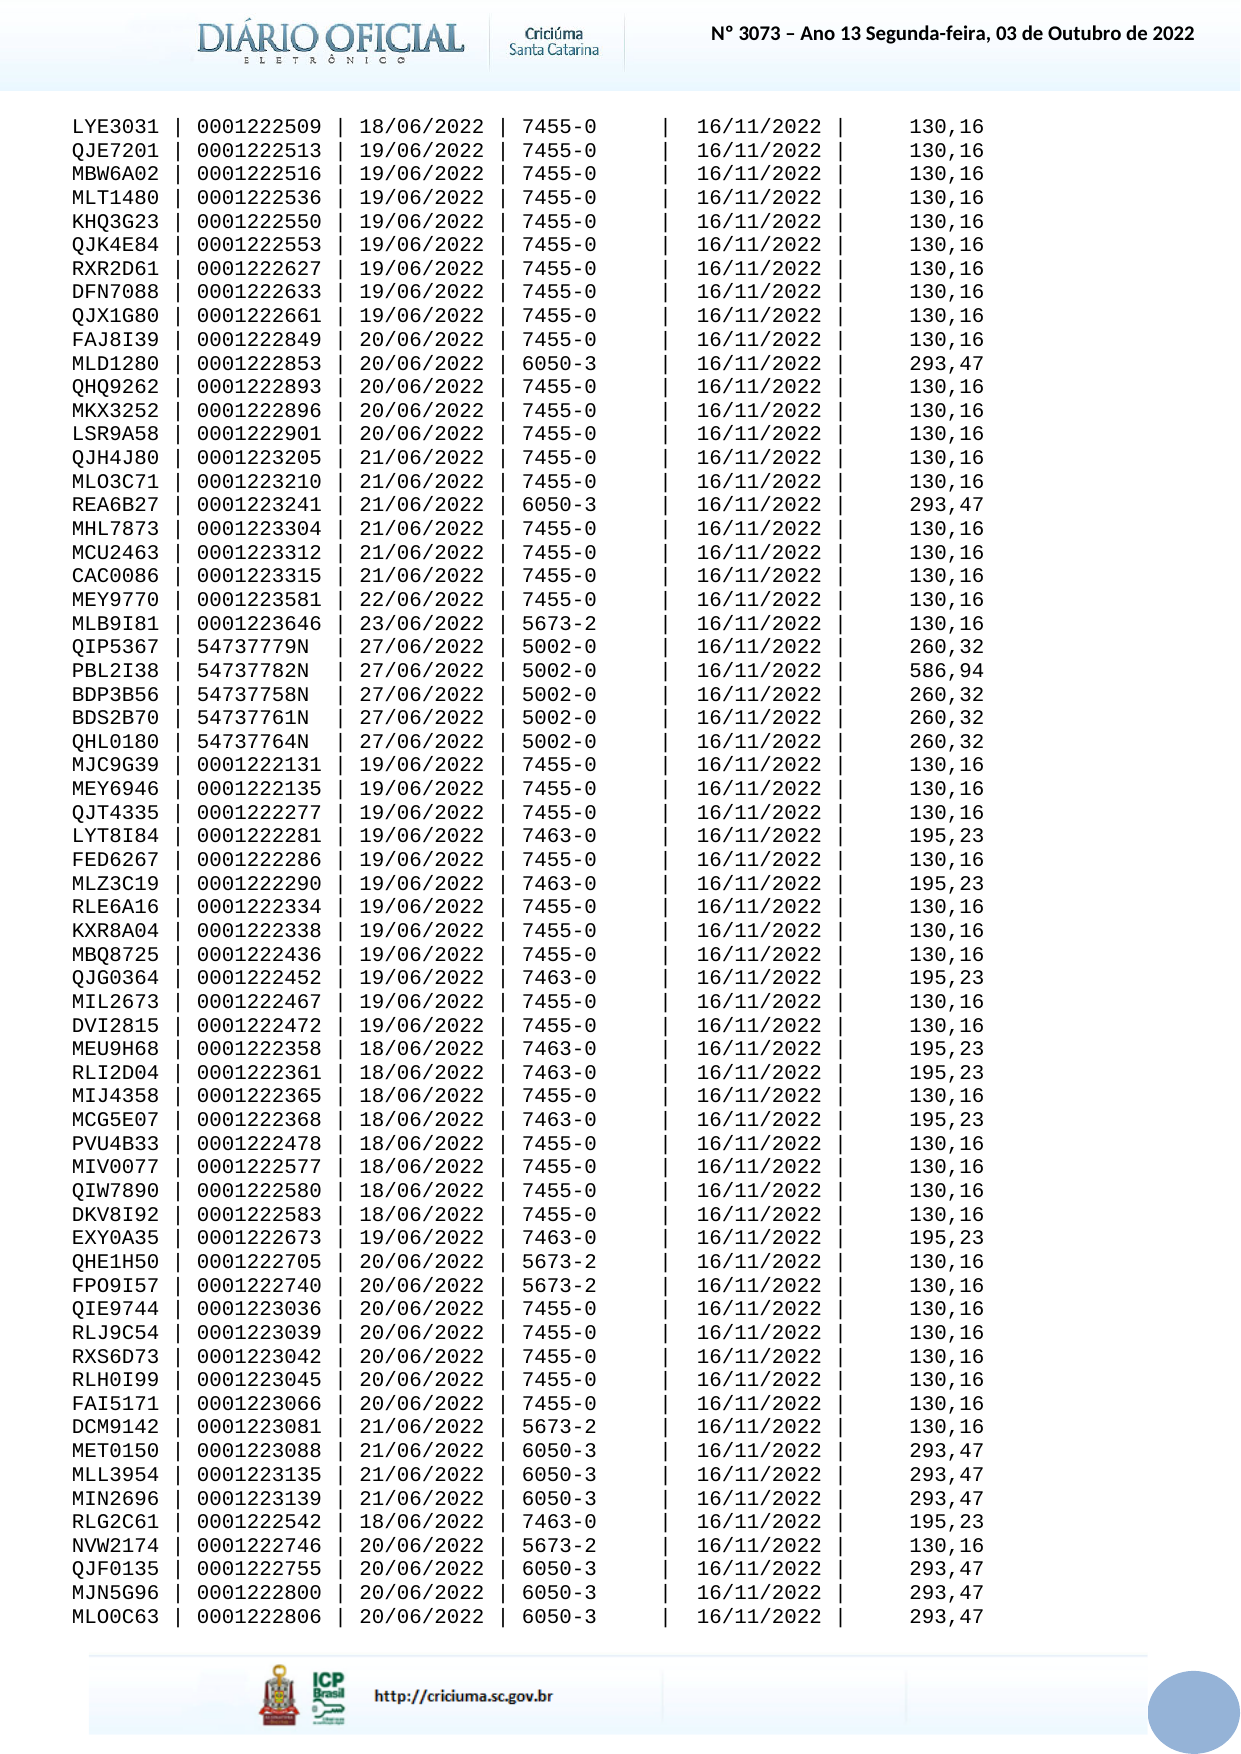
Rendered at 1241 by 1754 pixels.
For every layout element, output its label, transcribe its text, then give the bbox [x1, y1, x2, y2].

text DVI2815 | 0001222472 | 19/06/2022 | 7455-0 | 16/11/2022 | 130,16 [59, 1014, 1167, 1038]
text MEU9H68 | 0001222358 | 18/06/2022 | 7463-0 | 16/11/2022 | 195,23 [59, 1038, 1167, 1062]
text MLZ3C19 | 0001222290 | 19/06/2022 | 7463-0 | 16/11/2022 | 195,23 [59, 873, 1167, 896]
text MCG5E07 | 0001222368 | 18/06/2022 | 7463-0 | 16/11/2022 | 195,23 [59, 1109, 1167, 1133]
text MBQ8725 | 0001222436 | 19/06/2022 | 7455-0 | 16/11/2022 | 130,16 [59, 944, 1167, 967]
text MIN2696 | 0001223139 | 21/06/2022 | 6050-3 | 16/11/2022 | 293,47 [59, 1487, 1167, 1511]
text PVU4B33 | 0001222478 | 18/06/2022 | 7455-0 | 16/11/2022 | 130,16 [59, 1133, 1167, 1156]
text QIP5367 | 54737779N | 27/06/2022 | 5002-0 | 16/11/2022 | 260,32 [59, 636, 1167, 660]
text CAC0086 | 0001223315 | 21/06/2022 | 7455-0 | 16/11/2022 | 130,16 [59, 565, 1167, 589]
text QHQ9262 | 0001222893 | 20/06/2022 | 7455-0 | 16/11/2022 | 130,16 [59, 376, 1167, 400]
text MLO0C63 | 0001222806 | 20/06/2022 | 6050-3 | 16/11/2022 | 293,47 [59, 1606, 1167, 1629]
text RLG2C61 | 0001222542 | 18/06/2022 | 7463-0 | 16/11/2022 | 195,23 [59, 1511, 1167, 1535]
text QJH4J80 | 0001223205 | 21/06/2022 | 7455-0 | 16/11/2022 | 130,16 [59, 447, 1167, 471]
text FPO9I57 | 0001222740 | 20/06/2022 | 5673-2 | 16/11/2022 | 130,16 [59, 1275, 1167, 1298]
text MLL3954 | 0001223135 | 21/06/2022 | 6050-3 | 16/11/2022 | 293,47 [59, 1464, 1167, 1487]
text MCU2463 | 0001223312 | 21/06/2022 | 7455-0 | 16/11/2022 | 130,16 [59, 542, 1167, 565]
text RXR2D61 | 0001222627 | 19/06/2022 | 7455-0 | 16/11/2022 | 130,16 [59, 258, 1167, 282]
text QJF0135 | 0001222755 | 20/06/2022 | 6050-3 | 16/11/2022 | 293,47 [59, 1558, 1167, 1582]
text EXY0A35 | 0001222673 | 19/06/2022 | 7463-0 | 16/11/2022 | 195,23 [59, 1227, 1167, 1251]
text MLD1280 | 0001222853 | 20/06/2022 | 6050-3 | 16/11/2022 | 293,47 [59, 352, 1167, 376]
text PBL2I38 | 54737782N | 27/06/2022 | 5002-0 | 16/11/2022 | 586,94 [59, 660, 1167, 683]
text MIJ4358 | 0001222365 | 18/06/2022 | 7455-0 | 16/11/2022 | 130,16 [59, 1086, 1167, 1109]
text KXR8A04 | 0001222338 | 19/06/2022 | 7455-0 | 16/11/2022 | 130,16 [59, 920, 1167, 944]
text MLO3C71 | 0001223210 | 21/06/2022 | 7455-0 | 16/11/2022 | 130,16 [59, 471, 1167, 494]
text QJT4335 | 0001222277 | 19/06/2022 | 7455-0 | 16/11/2022 | 130,16 [59, 802, 1167, 825]
text RLJ9C54 | 0001223039 | 20/06/2022 | 7455-0 | 16/11/2022 | 130,16 [59, 1322, 1167, 1346]
text QJE7201 | 0001222513 | 19/06/2022 | 7455-0 | 16/11/2022 | 130,16 [59, 140, 1167, 163]
text FAJ8I39 | 0001222849 | 20/06/2022 | 7455-0 | 16/11/2022 | 130,16 [59, 329, 1167, 352]
text NVW2174 | 0001222746 | 20/06/2022 | 5673-2 | 16/11/2022 | 130,16 [59, 1535, 1167, 1558]
text DFN7088 | 0001222633 | 19/06/2022 | 7455-0 | 16/11/2022 | 130,16 [59, 282, 1167, 305]
text MJN5G96 | 0001222800 | 20/06/2022 | 6050-3 | 16/11/2022 | 293,47 [59, 1582, 1167, 1606]
text DCM9142 | 0001223081 | 21/06/2022 | 5673-2 | 16/11/2022 | 130,16 [59, 1417, 1167, 1440]
text RLI2D04 | 0001222361 | 18/06/2022 | 7463-0 | 16/11/2022 | 195,23 [59, 1062, 1167, 1086]
text REA6B27 | 0001223241 | 21/06/2022 | 6050-3 | 16/11/2022 | 293,47 [59, 494, 1167, 518]
text QJG0364 | 0001222452 | 19/06/2022 | 7463-0 | 16/11/2022 | 195,23 [59, 967, 1167, 991]
text QIW7890 | 0001222580 | 18/06/2022 | 7455-0 | 16/11/2022 | 130,16 [59, 1180, 1167, 1204]
text MKX3252 | 0001222896 | 20/06/2022 | 7455-0 | 16/11/2022 | 130,16 [59, 400, 1167, 423]
text DKV8I92 | 0001222583 | 18/06/2022 | 7455-0 | 16/11/2022 | 130,16 [59, 1204, 1167, 1227]
text QJX1G80 | 0001222661 | 19/06/2022 | 7455-0 | 16/11/2022 | 130,16 [59, 305, 1167, 329]
text LYE3031 | 0001222509 | 18/06/2022 | 7455-0 | 16/11/2022 | 130,16 [59, 116, 1167, 140]
text MEY6946 | 0001222135 | 19/06/2022 | 7455-0 | 16/11/2022 | 130,16 [59, 778, 1167, 802]
text QIE9744 | 0001223036 | 20/06/2022 | 7455-0 | 16/11/2022 | 130,16 [59, 1298, 1167, 1322]
text FAI5171 | 0001223066 | 20/06/2022 | 7455-0 | 16/11/2022 | 130,16 [59, 1393, 1167, 1417]
text BDS2B70 | 54737761N | 27/06/2022 | 5002-0 | 16/11/2022 | 260,32 [59, 707, 1167, 731]
text MIV0077 | 0001222577 | 18/06/2022 | 7455-0 | 16/11/2022 | 130,16 [59, 1156, 1167, 1180]
text LSR9A58 | 0001222901 | 20/06/2022 | 7455-0 | 16/11/2022 | 130,16 [59, 423, 1167, 447]
text BDP3B56 | 54737758N | 27/06/2022 | 5002-0 | 16/11/2022 | 260,32 [59, 683, 1167, 707]
text QHL0180 | 54737764N | 27/06/2022 | 5002-0 | 16/11/2022 | 260,32 [59, 731, 1167, 754]
text MHL7873 | 0001223304 | 21/06/2022 | 7455-0 | 16/11/2022 | 130,16 [59, 518, 1167, 542]
text MLB9I81 | 0001223646 | 23/06/2022 | 5673-2 | 16/11/2022 | 130,16 [59, 613, 1167, 636]
text RLE6A16 | 0001222334 | 19/06/2022 | 7455-0 | 16/11/2022 | 130,16 [59, 896, 1167, 920]
text MJC9G39 | 0001222131 | 19/06/2022 | 7455-0 | 16/11/2022 | 130,16 [59, 754, 1167, 778]
text MIL2673 | 0001222467 | 19/06/2022 | 7455-0 | 16/11/2022 | 130,16 [59, 991, 1167, 1014]
text LYT8I84 | 0001222281 | 19/06/2022 | 7463-0 | 16/11/2022 | 195,23 [59, 825, 1167, 849]
text FED6267 | 0001222286 | 19/06/2022 | 7455-0 | 16/11/2022 | 130,16 [59, 849, 1167, 873]
text QJK4E84 | 0001222553 | 19/06/2022 | 7455-0 | 16/11/2022 | 130,16 [59, 234, 1167, 258]
text KHQ3G23 | 0001222550 | 19/06/2022 | 7455-0 | 16/11/2022 | 130,16 [59, 211, 1167, 234]
text MET0150 | 0001223088 | 21/06/2022 | 6050-3 | 16/11/2022 | 293,47 [59, 1440, 1167, 1464]
text RLH0I99 | 0001223045 | 20/06/2022 | 7455-0 | 16/11/2022 | 130,16 [59, 1369, 1167, 1393]
text MLT1480 | 0001222536 | 19/06/2022 | 7455-0 | 16/11/2022 | 130,16 [59, 187, 1167, 211]
text RXS6D73 | 0001223042 | 20/06/2022 | 7455-0 | 16/11/2022 | 130,16 [59, 1346, 1167, 1369]
text QHE1H50 | 0001222705 | 20/06/2022 | 5673-2 | 16/11/2022 | 130,16 [59, 1251, 1167, 1275]
text MEY9770 | 0001223581 | 22/06/2022 | 7455-0 | 16/11/2022 | 130,16 [59, 589, 1167, 613]
text MBW6A02 | 0001222516 | 19/06/2022 | 7455-0 | 16/11/2022 | 130,16 [59, 163, 1167, 187]
